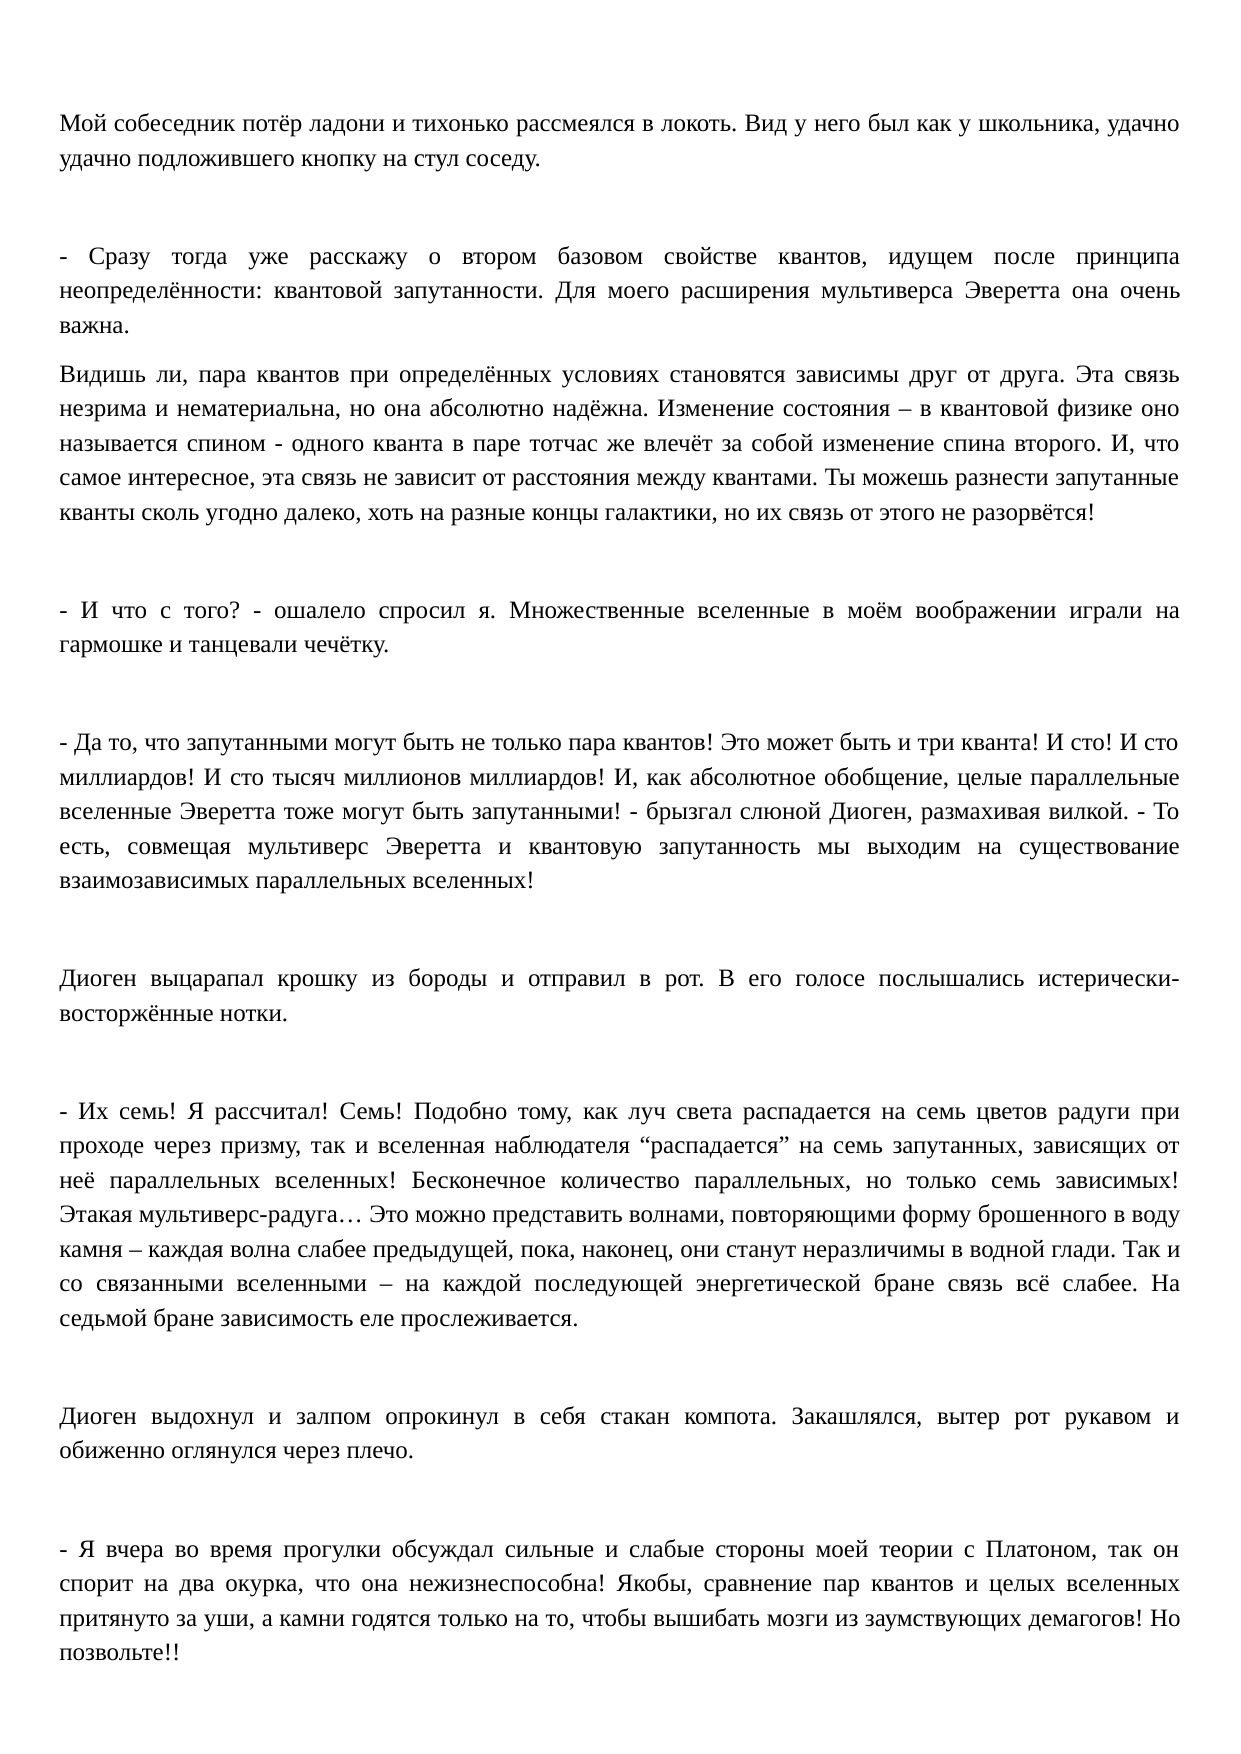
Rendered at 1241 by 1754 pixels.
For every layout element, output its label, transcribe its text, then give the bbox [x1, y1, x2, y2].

text Диоген выдохнул и залпом опрокинул в себя стакан компота. Закашлялся, вытер рот рукавом и обиженно оглянулся через плечо. [59, 1401, 1181, 1464]
text Видишь ли, пара квантов при определённых условиях становятся зависимы друг от друга. Эта связь незрима и нематериальна, но она абсолютно надёжна. Изменение состояния – в квантовой физике оно называется спином - одного кванта в паре тотчас же влечёт за собой изменение спина второго. И, что самое интересное, эта связь не зависит от расстояния между квантами. Ты можешь разнести запутанные кванты сколь угодно далеко, хоть на разные концы галактики, но их связь от этого не разорвётся! [59, 359, 1181, 525]
text - Я вчера во время прогулки обсуждал сильные и слабые стороны моей теории с Платоном, так он спорит на два окурка, что она нежизнеспособна! Якобы, сравнение пар квантов и целых вселенных притянуто за уши, а камни годятся только на то, чтобы вышибать мозги из заумствующих демагогов! Но позвольте!! [59, 1534, 1181, 1666]
text - Их семь! Я рассчитал! Семь! Подобно тому, как луч света распадается на семь цветов радуги при проходе через призму, так и вселенная наблюдателя “распадается” на семь запутанных, зависящих от неё параллельных вселенных! Бесконечное количество параллельных, но только семь зависимых! Этакая мультиверс-радуга… Это можно представить волнами, повторяющими форму брошенного в воду камня – каждая волна слабее предыдущей, пока, наконец, они станут неразличимы в водной глади. Так и со связанными вселенными – на каждой последующей энергетической бране связь всё слабее. На седьмой бране зависимость еле прослеживается. [59, 1096, 1181, 1332]
text Диоген выцарапал крошку из бороды и отправил в рот. В его голосе послышались истерически-восторжённые нотки. [59, 963, 1181, 1027]
text - Да то, что запутанными могут быть не только пара квантов! Это может быть и три кванта! И сто! И сто миллиардов! И сто тысяч миллионов миллиардов! И, как абсолютное обобщение, целые параллельные вселенные Эверетта тоже могут быть запутанными! - брызгал слюной Диоген, размахивая вилкой. - То есть, совмещая мультиверс Эверетта и квантовую запутанность мы выходим на существование взаимозависимых параллельных вселенных! [59, 727, 1181, 894]
text Мой собеседник потёр ладони и тихонько рассмеялся в локоть. Вид у него был как у школьника, удачно удачно подложившего кнопку на стул соседу. [59, 108, 1181, 171]
text - Сразу тогда уже расскажу о втором базовом свойстве квантов, идущем после принципа неопределённости: квантовой запутанности. Для моего расширения мультиверса Эверетта она очень важна. [59, 241, 1181, 338]
text - И что с того? - ошалело спросил я. Множественные вселенные в моём воображении играли на гармошке и танцевали чечётку. [59, 595, 1181, 658]
